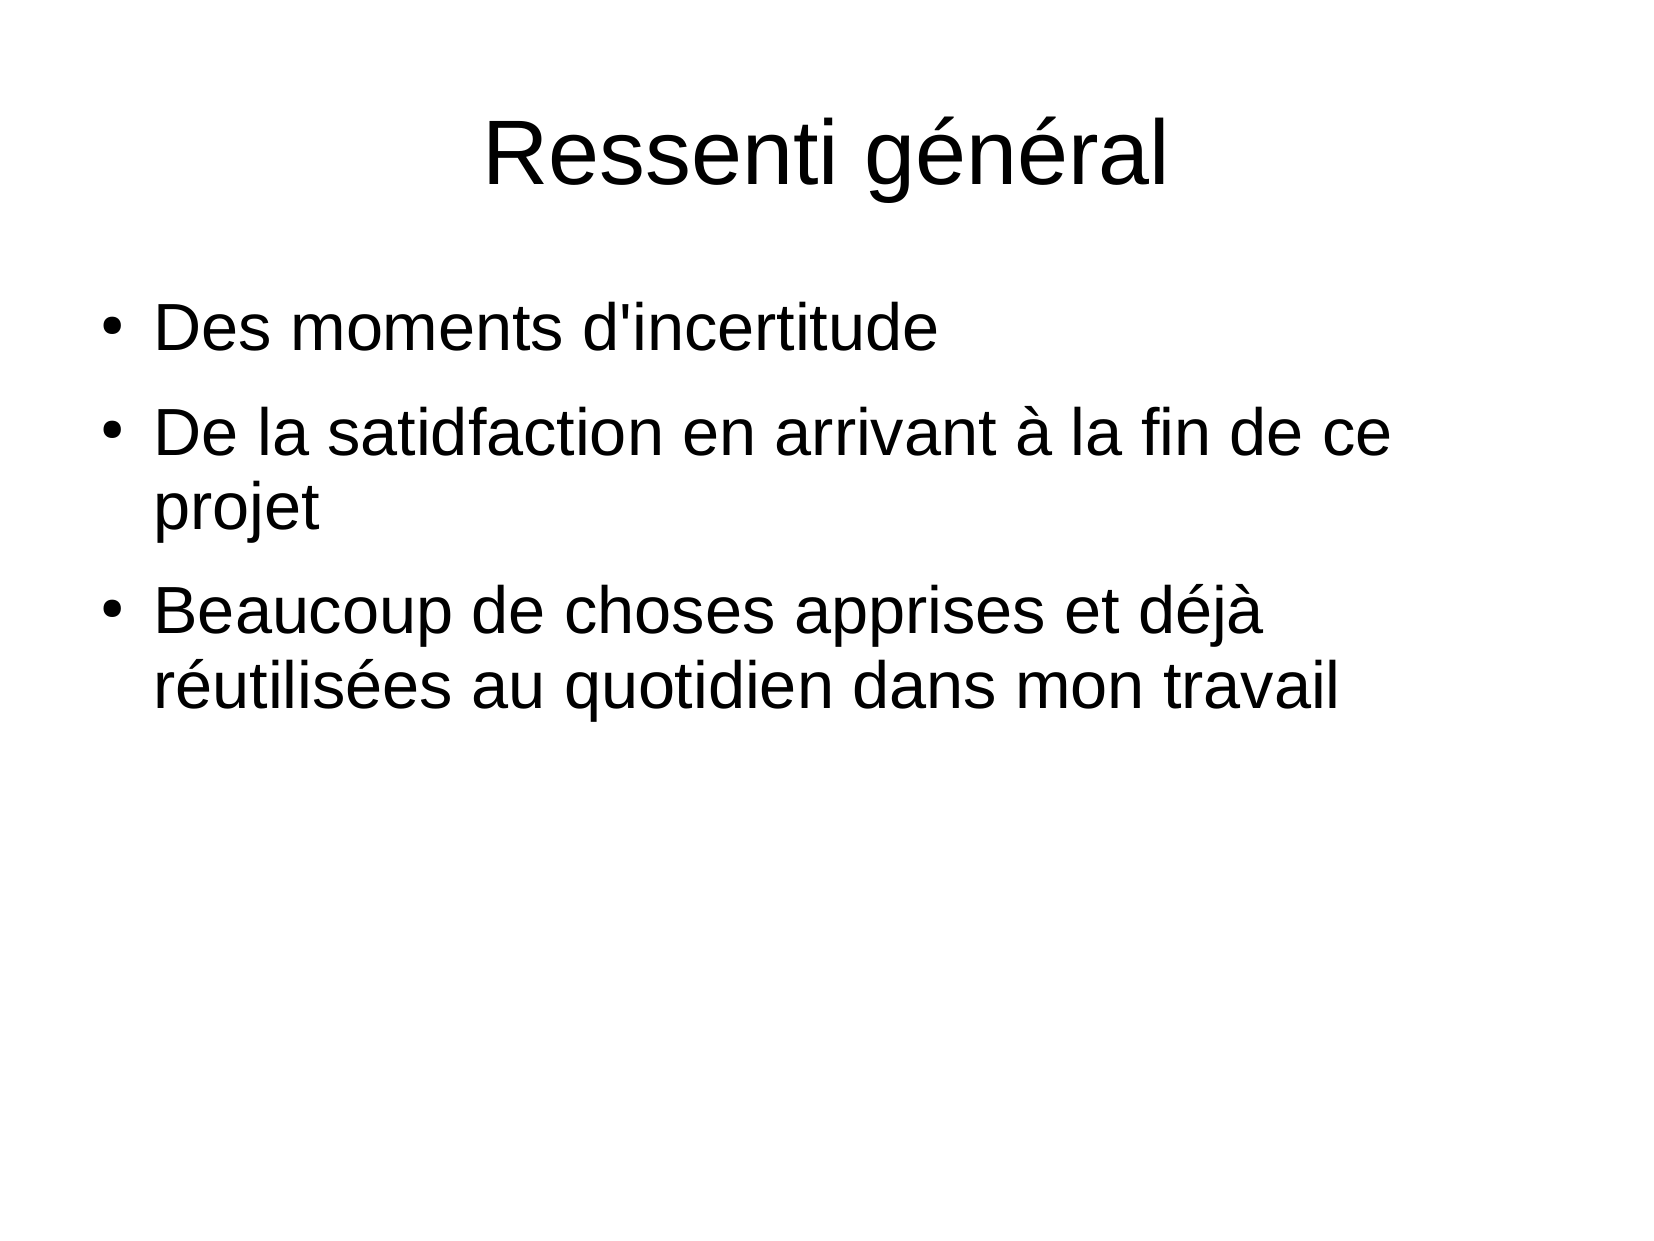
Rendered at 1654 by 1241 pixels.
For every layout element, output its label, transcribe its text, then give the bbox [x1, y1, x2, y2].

title Ressenti général [82, 49, 1571, 257]
list Des moments d'incertitude De la satidfaction en arrivant à la fin de ce projet Beaucoup de choses apprises et déjà réutilisées au quotidien dans mon travail [82, 290, 1571, 1109]
